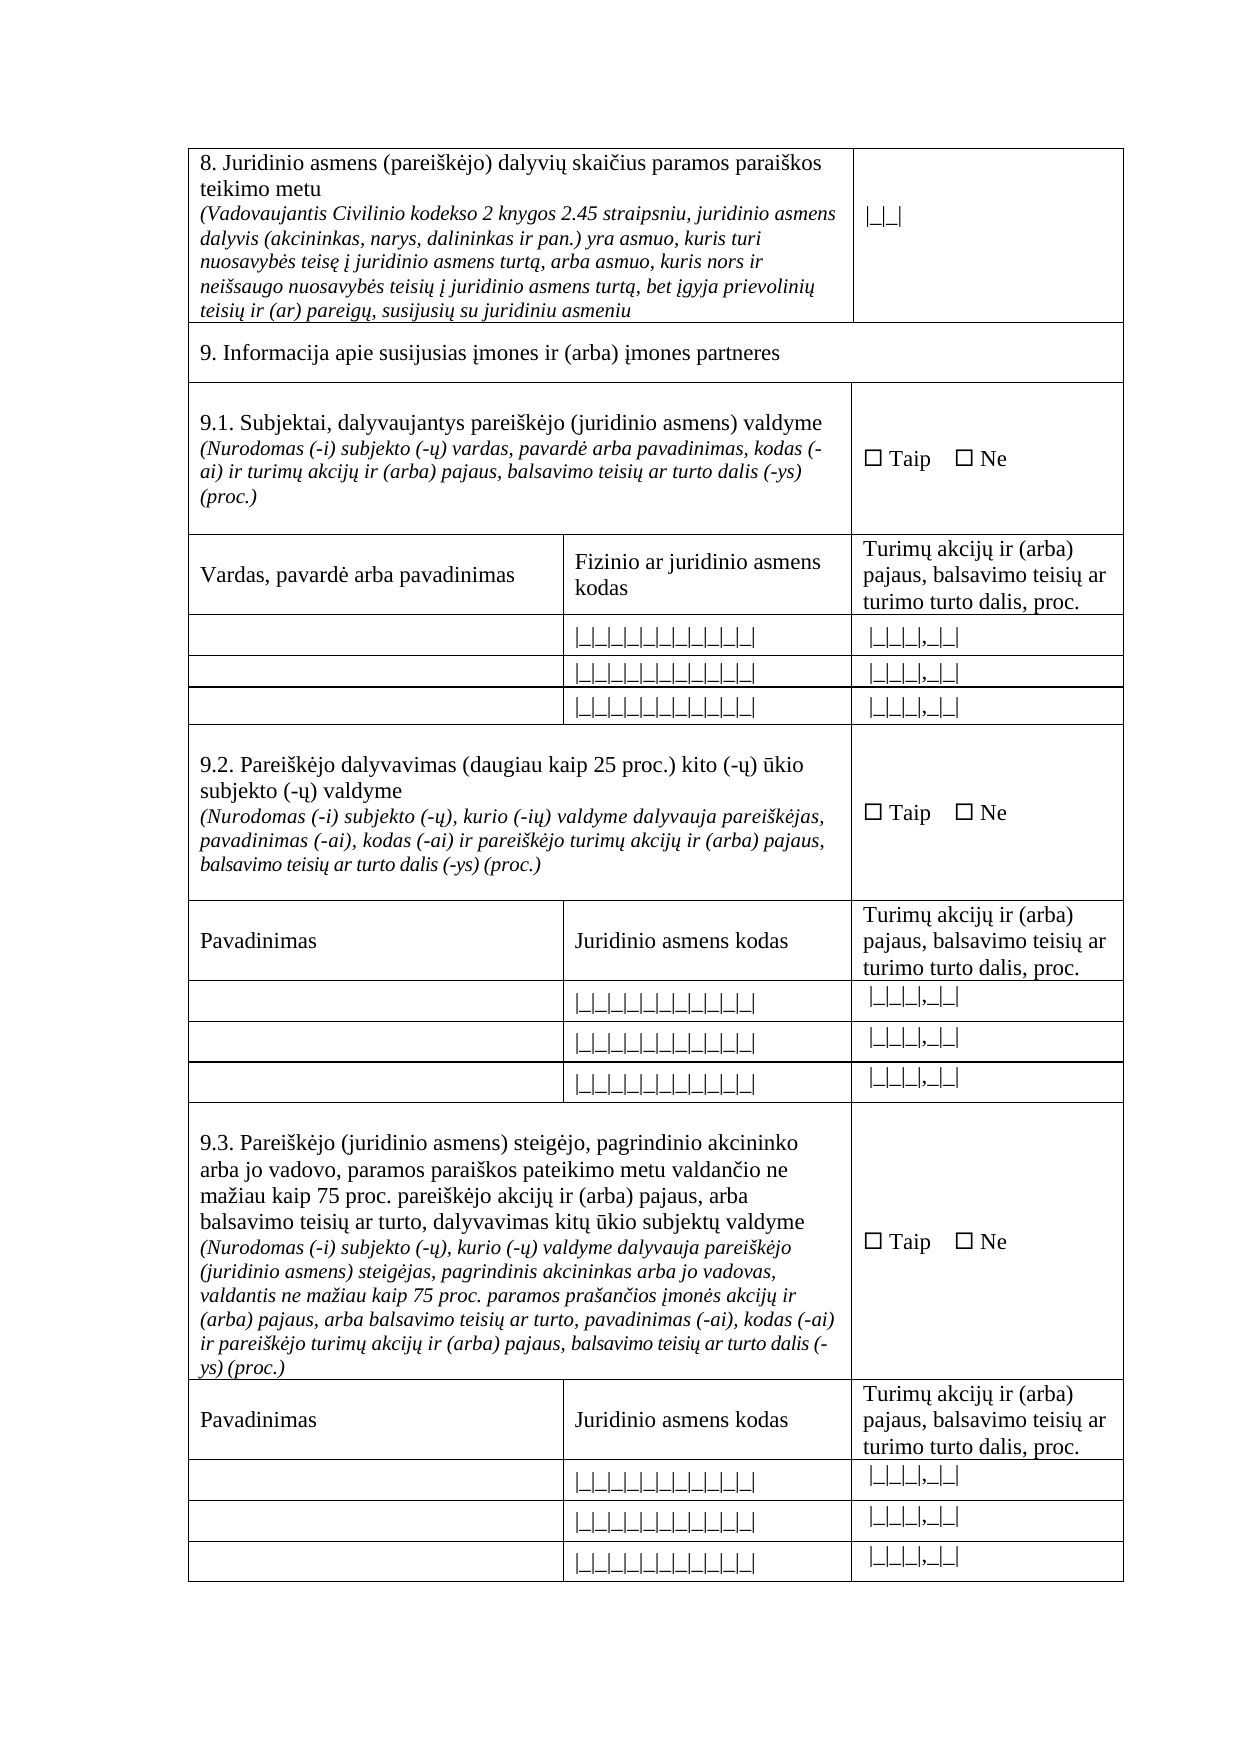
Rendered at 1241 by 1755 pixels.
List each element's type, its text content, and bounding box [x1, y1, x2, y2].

table_cell |_|_|_|_|_|_|_|_|_|_|_| [564, 981, 851, 1021]
table_cell Pavadinimas [189, 901, 563, 980]
table_cell [189, 1063, 563, 1102]
table_cell Turimų akcijų ir (arba) pajaus, balsavimo teisių ar turimo turto dalis, proc. [852, 901, 1123, 980]
table_cell |_|_|_|_|_|_|_|_|_|_|_| [564, 1460, 851, 1500]
table_cell [189, 1460, 563, 1500]
table_cell Pavadinimas [189, 1380, 563, 1459]
table_cell Juridinio asmens kodas [564, 1380, 851, 1459]
table_cell Juridinio asmens kodas [564, 901, 851, 980]
table_cell [189, 615, 563, 655]
table_cell [189, 1501, 563, 1541]
table_cell [189, 688, 563, 724]
table_cell [189, 1022, 563, 1061]
table_cell 9.2. Pareiškėjo dalyvavimas (daugiau kaip 25 proc.) kito (-ų) ūkio subjekto (-ų) valdyme (Nurodomas (-i) subjekto (-ų), kurio (-ių) valdyme dalyvauja pareiškėjas, pavadinimas (-ai), kodas (-ai) ir pareiškėjo turimų akcijų ir (arba) pajaus, balsavimo teisių ar turto dalis (-ys) (proc.) [189, 725, 851, 900]
table_cell Vardas, pavardė arba pavadinimas [189, 535, 563, 614]
table_cell [189, 981, 563, 1021]
table_cell  Taip  Ne [852, 383, 1123, 534]
table_cell 9.1. Subjektai, dalyvaujantys pareiškėjo (juridinio asmens) valdyme (Nurodomas (-i) subjekto (-ų) vardas, pavardė arba pavadinimas, kodas (-ai) ir turimų akcijų ir (arba) pajaus, balsavimo teisių ar turto dalis (-ys) (proc.) [189, 383, 851, 534]
table_cell |_|_|_|,_|_| [852, 1501, 1123, 1541]
table_cell 8. Juridinio asmens (pareiškėjo) dalyvių skaičius paramos paraiškos teikimo metu (Vadovaujantis Civilinio kodekso 2 knygos 2.45 straipsniu, juridinio asmens dalyvis (akcininkas, narys, dalininkas ir pan.) yra asmuo, kuris turi nuosavybės teisę į juridinio asmens turtą, arba asmuo, kuris nors ir neišsaugo nuosavybės teisių į juridinio asmens turtą, bet įgyja prievolinių teisių ir (ar) pareigų, susijusių su juridiniu asmeniu [189, 149, 853, 322]
table_cell |_|_|_|_|_|_|_|_|_|_|_| [564, 1501, 851, 1541]
table_cell |_|_|_|,_|_| [852, 1022, 1123, 1061]
table_cell |_|_|_|,_|_| [852, 1063, 1123, 1102]
table_cell Fizinio ar juridinio asmens kodas [564, 535, 851, 614]
table_cell Turimų akcijų ir (arba) pajaus, balsavimo teisių ar turimo turto dalis, proc. [852, 535, 1123, 614]
table_cell |_|_|_|_|_|_|_|_|_|_|_| [564, 1542, 851, 1581]
table_cell |_|_|_|_|_|_|_|_|_|_|_| [564, 688, 851, 724]
table_cell 9.3. Pareiškėjo (juridinio asmens) steigėjo, pagrindinio akcininko arba jo vadovo, paramos paraiškos pateikimo metu valdančio ne mažiau kaip 75 proc. pareiškėjo akcijų ir (arba) pajaus, arba balsavimo teisių ar turto, dalyvavimas kitų ūkio subjektų valdyme (Nurodomas (-i) subjekto (-ų), kurio (-ų) valdyme dalyvauja pareiškėjo (juridinio asmens) steigėjas, pagrindinis akcininkas arba jo vadovas, valdantis ne mažiau kaip 75 proc. paramos prašančios įmonės akcijų ir (arba) pajaus, arba balsavimo teisių ar turto, pavadinimas (-ai), kodas (-ai) ir pareiškėjo turimų akcijų ir (arba) pajaus, balsavimo teisių ar turto dalis (-ys) (proc.) [189, 1103, 851, 1379]
table_cell Turimų akcijų ir (arba) pajaus, balsavimo teisių ar turimo turto dalis, proc. [852, 1380, 1123, 1459]
table_cell [189, 656, 563, 686]
table_cell |_|_|_|,_|_| [852, 981, 1123, 1021]
table_cell |_|_|_|_|_|_|_|_|_|_|_| [564, 1063, 851, 1102]
table_cell |_|_|_|,_|_| [852, 615, 1123, 655]
table_cell [189, 1542, 563, 1581]
table_cell |_|_|_|,_|_| [852, 1460, 1123, 1500]
table_cell  Taip  Ne [852, 1103, 1123, 1379]
table_cell |_|_|_|,_|_| [852, 688, 1123, 724]
table_cell |_|_|_|_|_|_|_|_|_|_|_| [564, 1022, 851, 1061]
table_cell |_|_|_|,_|_| [852, 1542, 1123, 1581]
table_cell |_|_|_|,_|_| [852, 656, 1123, 686]
table_cell  Taip  Ne [852, 725, 1123, 900]
table_cell 9. Informacija apie susijusias įmones ir (arba) įmones partneres [189, 323, 1123, 382]
table_cell |_|_|_|_|_|_|_|_|_|_|_| [564, 656, 851, 686]
table_cell |_|_| [854, 149, 1123, 322]
table_cell |_|_|_|_|_|_|_|_|_|_|_| [564, 615, 851, 655]
